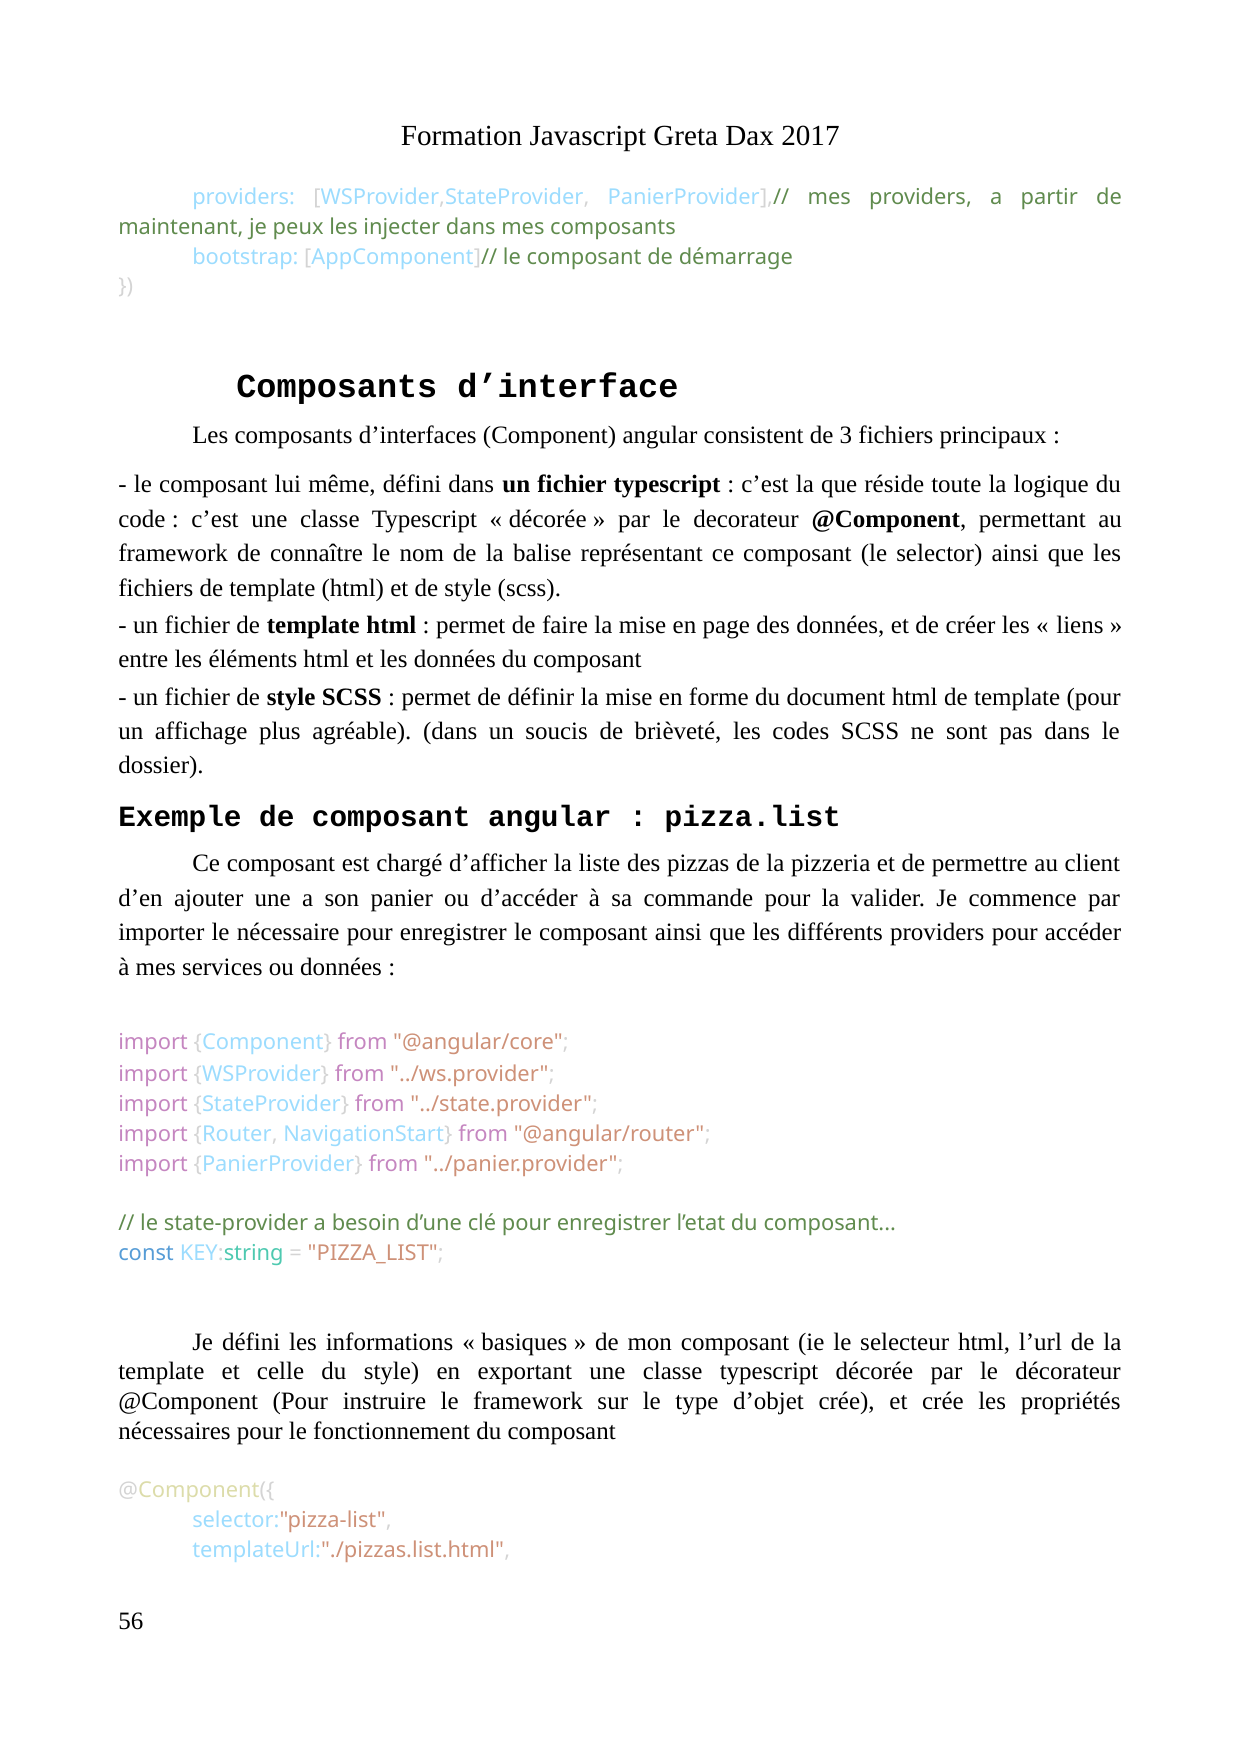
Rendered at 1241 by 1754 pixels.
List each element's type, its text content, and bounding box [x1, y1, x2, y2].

text const KEY:string = "PIZZA_LIST"; [118, 1237, 1122, 1267]
text import {WSProvider} from "../ws.provider"; [118, 1058, 1122, 1088]
subtitle Composants d’interface [236, 370, 1122, 408]
text providers: [WSProvider,StateProvider, PanierProvider],// mes providers, a partir de maintenant, je peux les injecter dans mes composants [118, 181, 1122, 241]
text Les composants d’interfaces (Component) angular consistent de 3 fichiers principaux : [118, 420, 1122, 449]
text // le state-provider a besoin d’une clé pour enregistrer l’etat du composant... [118, 1207, 1122, 1237]
text @Component({ [118, 1474, 1122, 1504]
text Ce composant est chargé d’afficher la liste des pizzas de la pizzeria et de permettre au client d’en ajouter une a son panier ou d’accéder à sa commande pour la valider. Je commence par importer le nécessaire pour enregistrer le composant ainsi que les différents providers pour accéder à mes services ou données : [118, 848, 1122, 980]
text selector:"pizza-list", [118, 1504, 1122, 1534]
text bootstrap: [AppComponent]// le composant de démarrage [118, 241, 1122, 271]
text - un fichier de template html : permet de faire la mise en page des données, et de créer les « liens » entre les éléments html et les données du composant [118, 610, 1122, 673]
subtitle Exemple de composant angular : pizza.list [118, 802, 1122, 836]
text import {StateProvider} from "../state.provider"; [118, 1088, 1122, 1118]
text Je défini les informations « basiques » de mon composant (ie le selecteur html, l’url de la template et celle du style) en exportant une classe typescript décorée par le décorateur @Component (Pour instruire le framework sur le type d’objet crée), et crée les propriétés nécessaires pour le fonctionnement du composant [118, 1326, 1122, 1444]
text - le composant lui même, défini dans un fichier typescript : c’est la que réside toute la logique du code : c’est une classe Typescript « décorée » par le decorateur @Component, permettant au framework de connaître le nom de la balise représentant ce composant (le selector) ainsi que les fichiers de template (html) et de style (scss). [118, 469, 1122, 602]
text }) [118, 271, 1122, 300]
text - un fichier de style SCSS : permet de définir la mise en forme du document html de template (pour un affichage plus agréable). (dans un soucis de brièveté, les codes SCSS ne sont pas dans le dossier). [118, 682, 1122, 779]
text import {Component} from "@angular/core"; [118, 1026, 1122, 1055]
text import {Router, NavigationStart} from "@angular/router"; [118, 1118, 1122, 1147]
text import {PanierProvider} from "../panier.provider"; [118, 1147, 1122, 1177]
text templateUrl:"./pizzas.list.html", [118, 1534, 1122, 1563]
